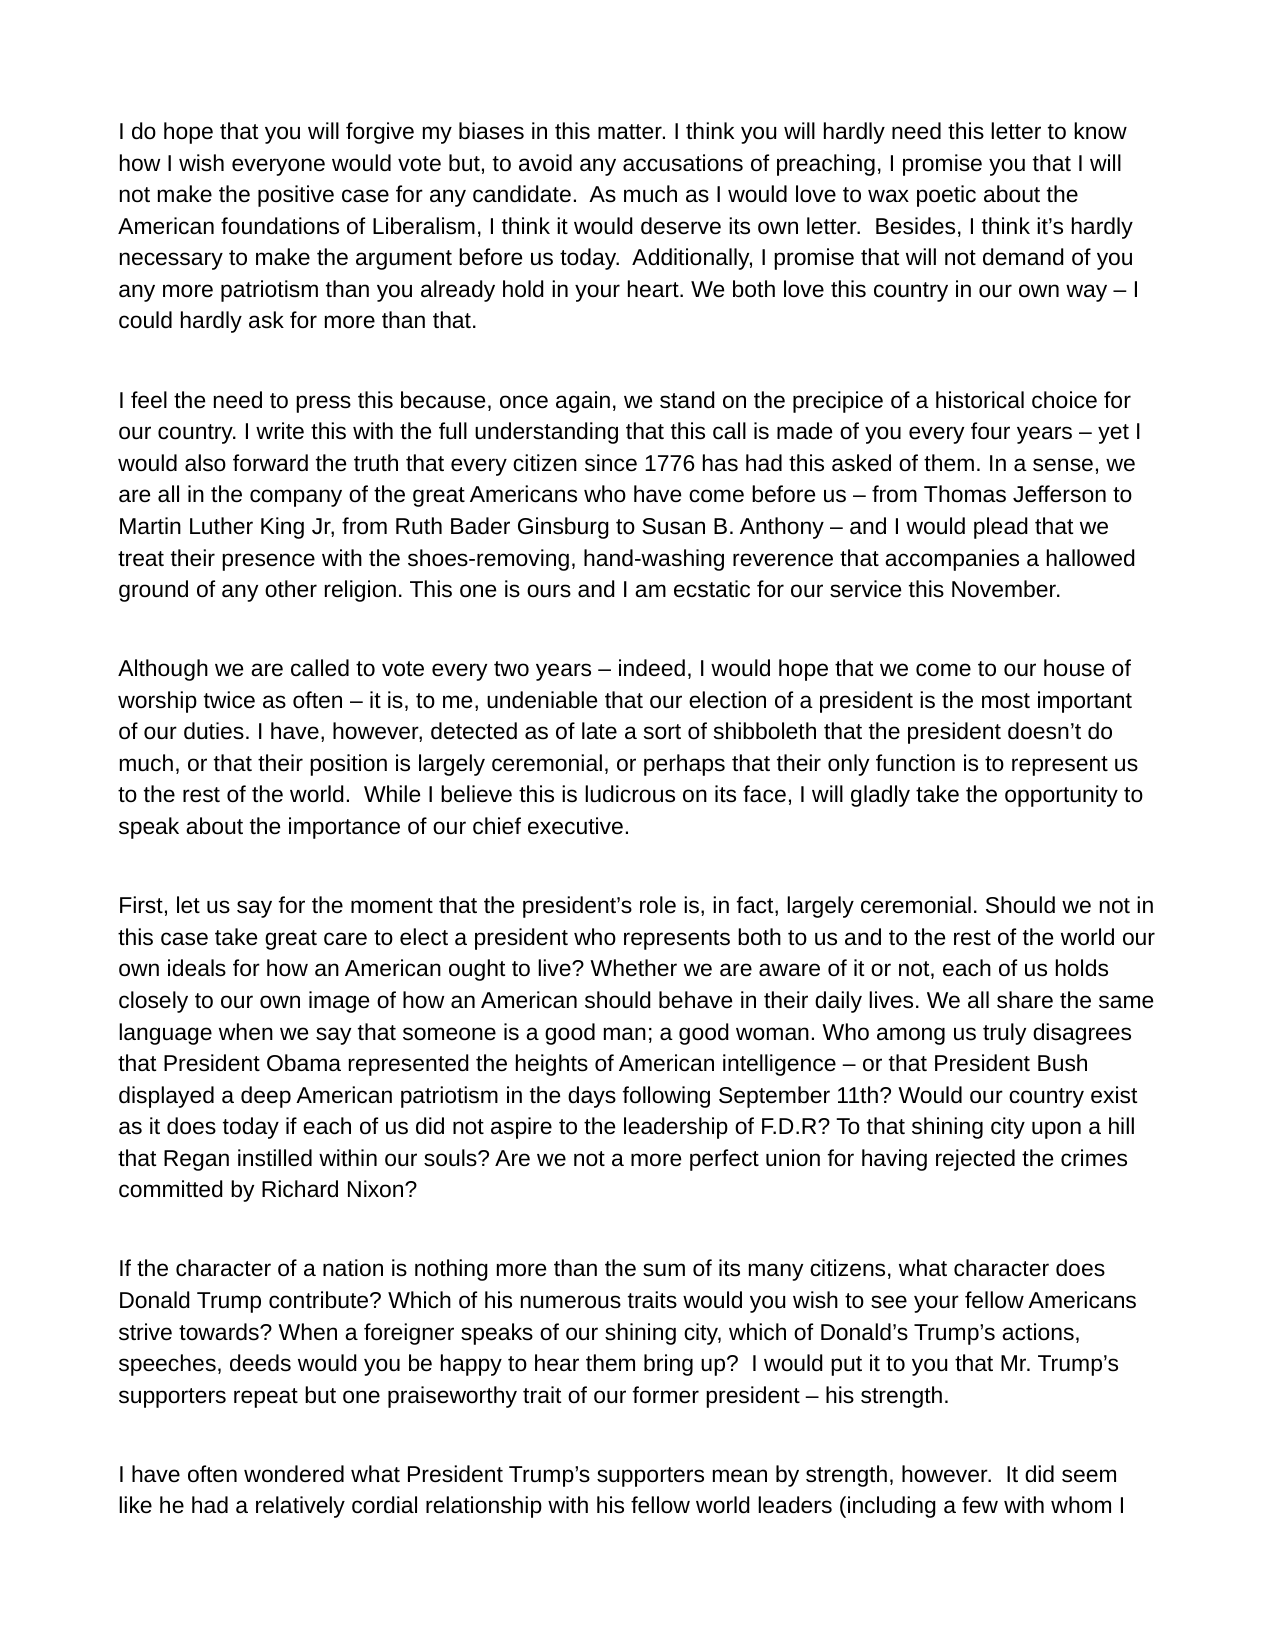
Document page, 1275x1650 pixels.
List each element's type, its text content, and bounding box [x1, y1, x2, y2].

text I do hope that you will forgive my biases in this matter. I think you will hardly need this letter to know how I wish everyone would vote but, to avoid any accusations of preaching, I promise you that I will not make the positive case for any candidate. As much as I would love to wax poetic about the American foundations of Liberalism, I think it would deserve its own letter. Besides, I think it’s hardly necessary to make the argument before us today. Additionally, I promise that will not demand of you any more patriotism than you already hold in your heart. We both love this country in our own way – I could hardly ask for more than that. [118, 118, 1157, 334]
text If the character of a nation is nothing more than the sum of its many citizens, what character does Donald Trump contribute? Which of his numerous traits would you wish to see your fellow Americans strive towards? When a foreigner speaks of our shining city, which of Donald’s Trump’s actions, speeches, deeds would you be happy to hear them bring up? I would put it to you that Mr. Trump’s supporters repeat but one praiseworthy trait of our former president – his strength. [118, 1255, 1157, 1408]
text I feel the need to press this because, once again, we stand on the precipice of a historical choice for our country. I write this with the full understanding that this call is made of you every four years – yet I would also forward the truth that every citizen since 1776 has had this asked of them. In a sense, we are all in the company of the great Americans who have come before us – from Thomas Jefferson to Martin Luther King Jr, from Ruth Bader Ginsburg to Susan B. Anthony – and I would plead that we treat their presence with the shoes-removing, hand-washing reverence that accompanies a hallowed ground of any other religion. This one is ours and I am ecstatic for our service this November. [118, 387, 1157, 602]
text I have often wondered what President Trump’s supporters mean by strength, however. It did seem like he had a relatively cordial relationship with his fellow world leaders (including a few with whom I [118, 1461, 1157, 1519]
text Although we are called to vote every two years – indeed, I would hope that we come to our house of worship twice as often – it is, to me, undeniable that our election of a president is the most important of our duties. I have, however, detected as of late a sort of shibboleth that the president doesn’t do much, or that their position is largely ceremonial, or perhaps that their only function is to represent us to the rest of the world. While I believe this is ludicrous on its face, I will gladly take the opportunity to speak about the importance of our chief executive. [118, 655, 1157, 839]
text First, let us say for the moment that the president’s role is, in fact, largely ceremonial. Should we not in this case take great care to elect a president who represents both to us and to the rest of the world our own ideals for how an American ought to live? Whether we are aware of it or not, each of us holds closely to our own image of how an American should behave in their daily lives. We all share the same language when we say that someone is a good man; a good woman. Who among us truly disagrees that President Obama represented the heights of American intelligence – or that President Bush displayed a deep American patriotism in the days following September 11th? Would our country exist as it does today if each of us did not aspire to the leadership of F.D.R? To that shining city upon a hill that Regan instilled within our souls? Are we not a more perfect union for having rejected the crimes committed by Richard Nixon? [118, 892, 1157, 1203]
